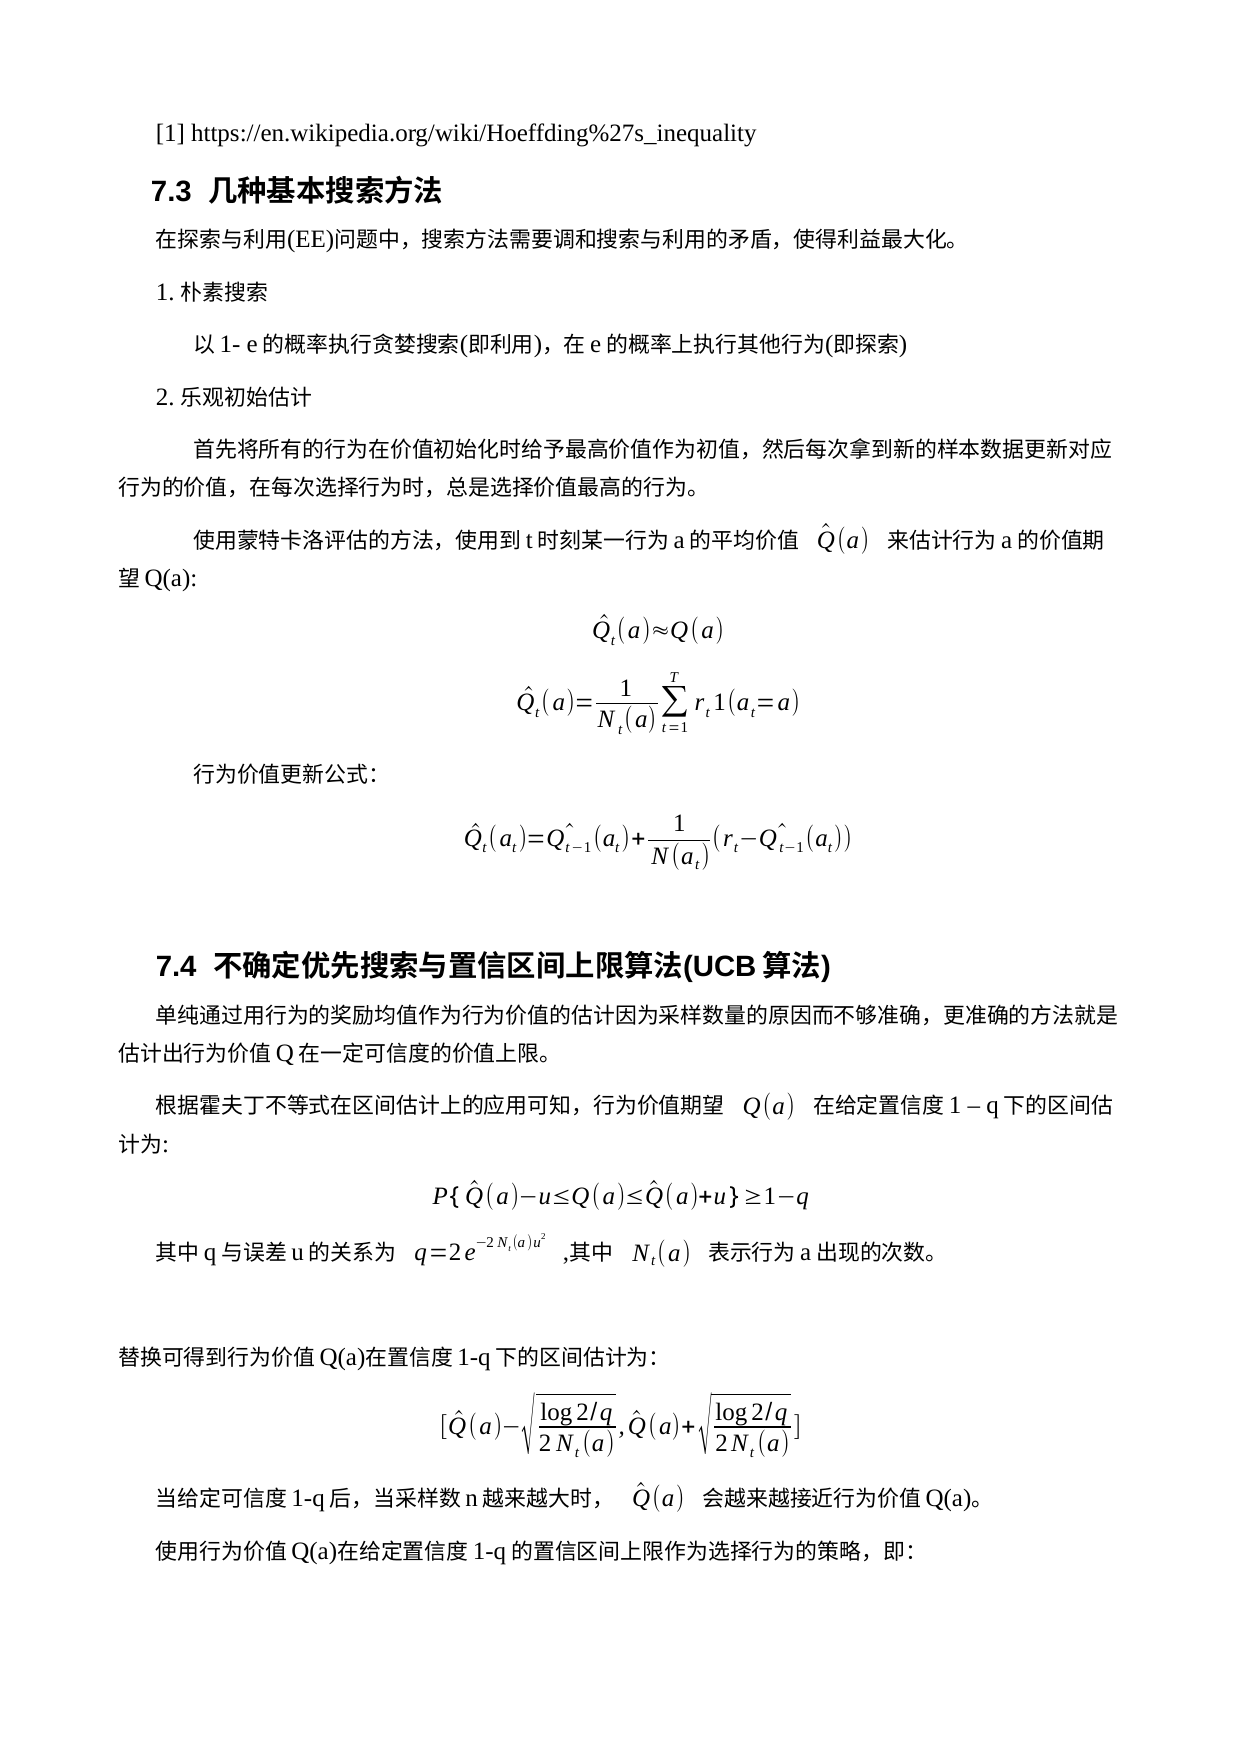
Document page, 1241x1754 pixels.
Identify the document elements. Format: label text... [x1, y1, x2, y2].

text 首先将所有的行为在价值初始化时给予最高价值作为初值，然后每次拿到新的样本数据更新对应行为的价值，在每次选择行为时，总是选择价值最高的行为。 [118, 432, 1122, 502]
subtitle 7.3 几种基本搜索方法 [118, 167, 1122, 210]
text [1] https://en.wikipedia.org/wiki/Hoeffding%27s_inequality [156, 118, 1122, 147]
text 替换可得到行为价值Q(a)在置信度1-q下的区间估计为： [118, 1339, 1122, 1371]
text 根据霍夫丁不等式在区间估计上的应用可知，行为价值期望在给定置信度1 – q下的区间估计为: [118, 1088, 1122, 1159]
text 单纯通过用行为的奖励均值作为行为价值的估计因为采样数量的原因而不够准确，更准确的方法就是估计出行为价值Q在一定可信度的价值上限。 [118, 998, 1122, 1067]
text 使用行为价值Q(a)在给定置信度1-q的置信区间上限作为选择行为的策略，即： [118, 1534, 1122, 1566]
text 使用蒙特卡洛评估的方法，使用到t时刻某一行为a的平均价值来估计行为a的价值期望Q(a): [118, 523, 1122, 593]
text 以1- e的概率执行贪婪搜索(即利用)，在e的概率上执行其他行为(即探索) [118, 327, 1122, 359]
text 在探索与利用(EE)问题中，搜索方法需要调和搜索与利用的矛盾，使得利益最大化。 [118, 222, 1122, 254]
text 其中q与误差u的关系为,其中表示行为a出现的次数。 [118, 1232, 1122, 1269]
text 1. 朴素搜索 [118, 275, 1122, 306]
subtitle 7.4 不确定优先搜索与置信区间上限算法(UCB算法) [118, 943, 1122, 985]
text 行为价值更新公式： [118, 757, 1122, 789]
text 2. 乐观初始估计 [118, 380, 1122, 411]
text 当给定可信度1-q后，当采样数n越来越大时，会越来越接近行为价值Q(a)。 [118, 1481, 1122, 1513]
